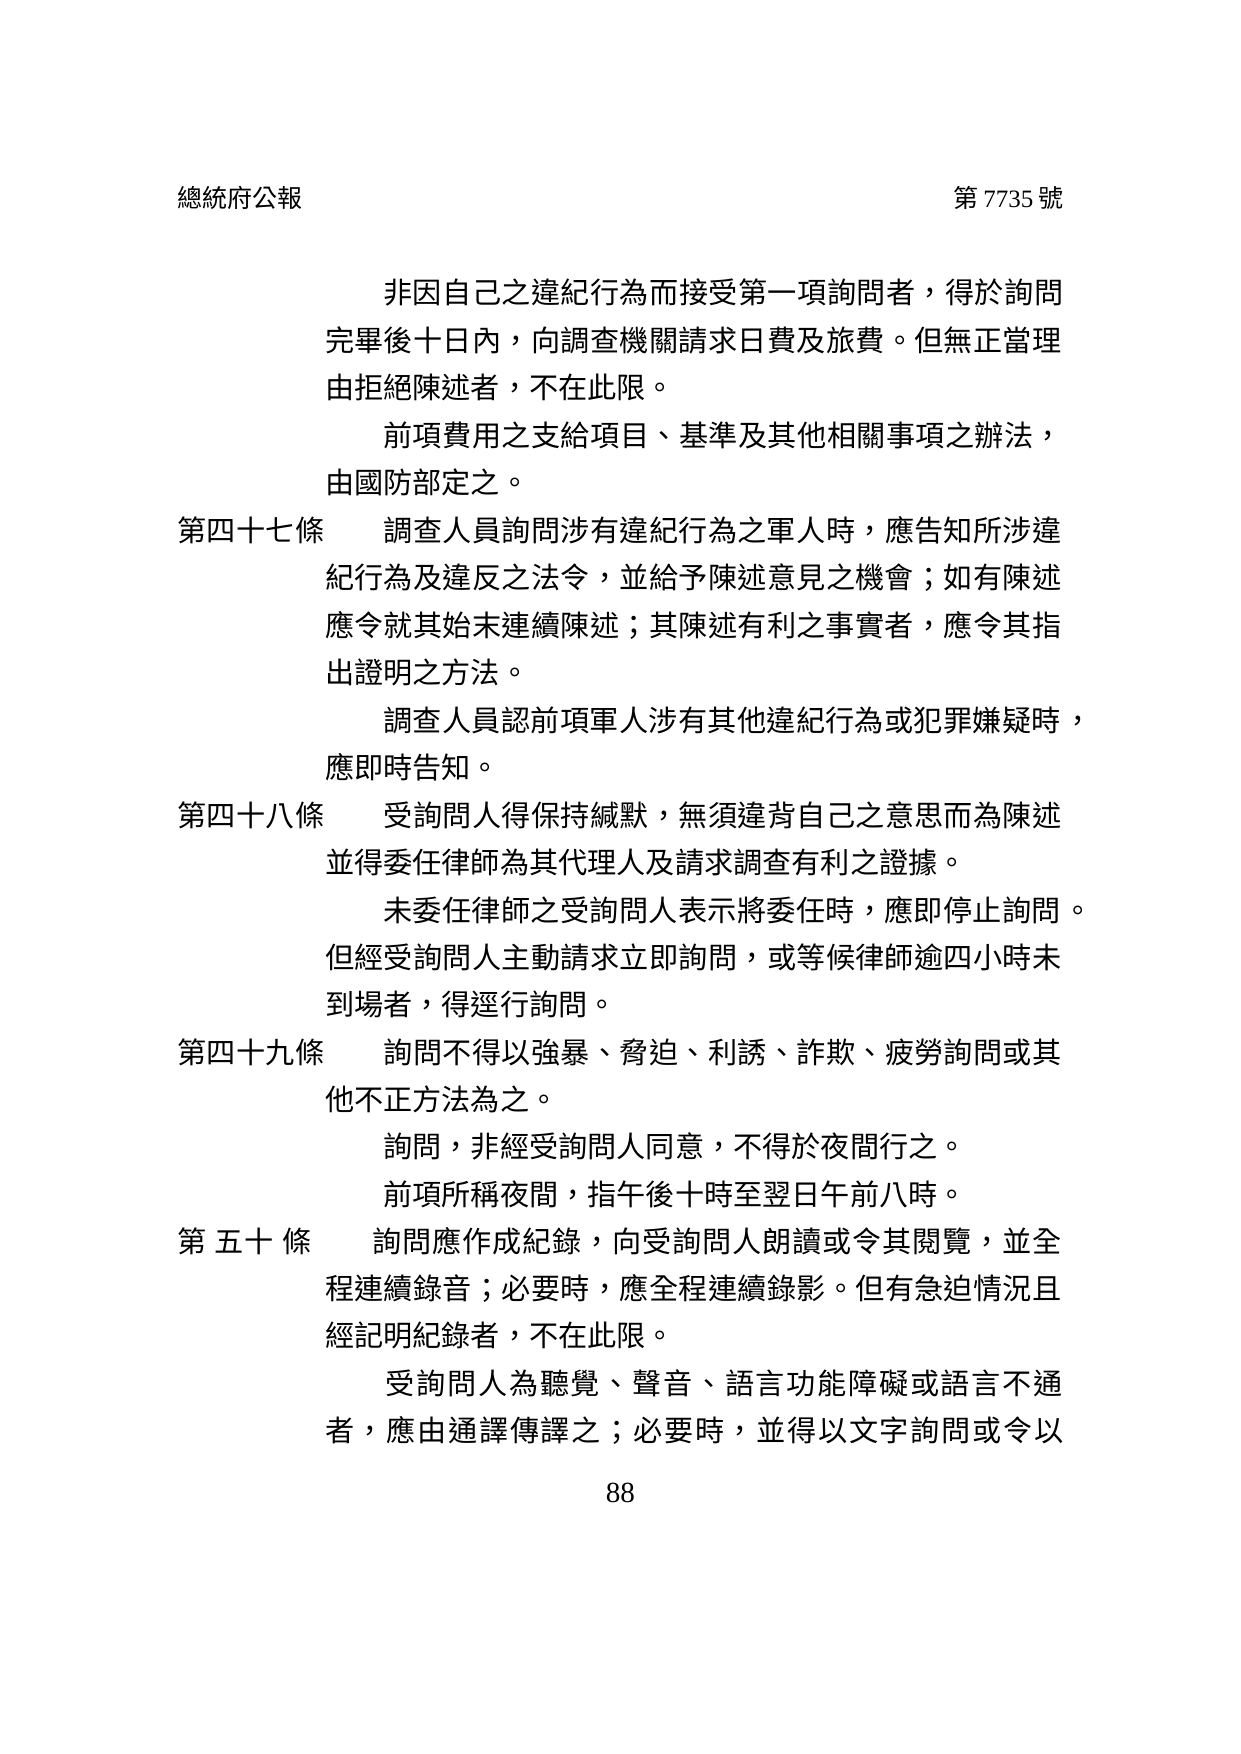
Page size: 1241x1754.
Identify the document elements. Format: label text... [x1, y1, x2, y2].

text 第四十八條 受詢問人得保持緘默，無須違背自己之意思而為陳述，並得委任律師為其代理人及請求調查有利之證據。 [177, 788, 1063, 883]
text 第 五十 條 詢問應作成紀錄，向受詢問人朗讀或令其閱覽，並全程連續錄音；必要時，應全程連續錄影。但有急迫情況且經記明紀錄者，不在此限。 [177, 1214, 1063, 1356]
text 前項所稱夜間，指午後十時至翌日午前八時。 [325, 1167, 1063, 1214]
text 前項費用之支給項目、基準及其他相關事項之辦法，由國防部定之。 [325, 408, 1063, 503]
text 受詢問人為聽覺、聲音、語言功能障礙或語言不通者，應由通譯傳譯之；必要時，並得以文字詢問或令以 [325, 1356, 1063, 1451]
text 調查人員認前項軍人涉有其他違紀行為或犯罪嫌疑時，應即時告知。 [325, 693, 1063, 788]
text 未委任律師之受詢問人表示將委任時，應即停止詢問。但經受詢問人主動請求立即詢問，或等候律師逾四小時未到場者，得逕行詢問。 [325, 883, 1063, 1025]
text 詢問，非經受詢問人同意，不得於夜間行之。 [325, 1120, 1063, 1167]
text 第四十七條 調查人員詢問涉有違紀行為之軍人時，應告知所涉違紀行為及違反之法令，並給予陳述意見之機會；如有陳述，應令就其始末連續陳述；其陳述有利之事實者，應令其指出證明之方法。 [177, 503, 1063, 693]
text 第四十九條 詢問不得以強暴、脅迫、利誘、詐欺、疲勞詢問或其他不正方法為之。 [177, 1025, 1063, 1120]
text 非因自己之違紀行為而接受第一項詢問者，得於詢問完畢後十日內，向調查機關請求日費及旅費。但無正當理由拒絕陳述者，不在此限。 [325, 266, 1063, 408]
